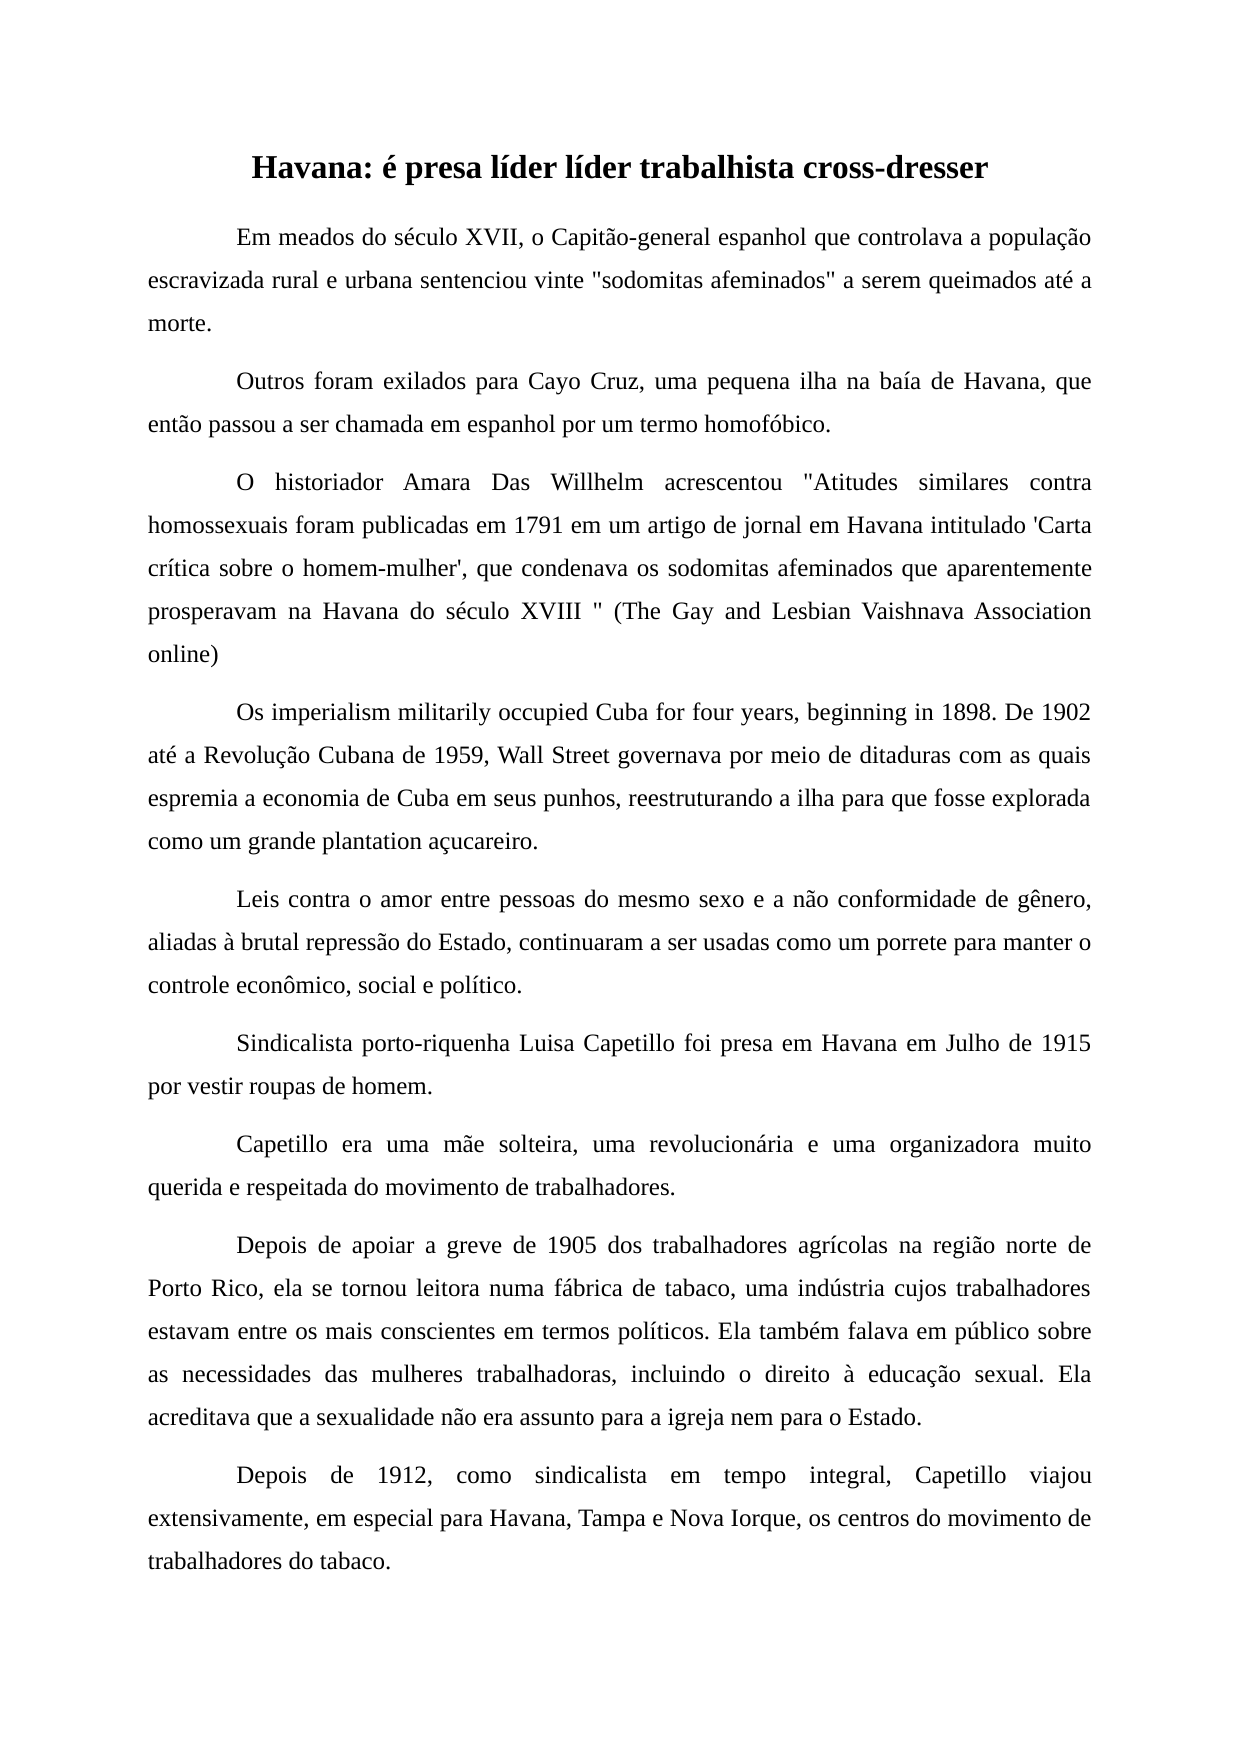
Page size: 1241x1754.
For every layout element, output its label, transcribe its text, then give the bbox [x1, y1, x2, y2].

text Depois de 1912, como sindicalista em tempo integral, Capetillo viajou extensivamente, em especial para Havana, Tampa e Nova Iorque, os centros do movimento de trabalhadores do tabaco. [148, 1460, 1093, 1575]
text Outros foram exilados para Cayo Cruz, uma pequena ilha na baía de Havana, que então passou a ser chamada em espanhol por um termo homofóbico. [148, 366, 1093, 438]
text O historiador Amara Das Willhelm acrescentou "Atitudes similares contra homossexuais foram publicadas em 1791 em um artigo de jornal em Havana intitulado 'Carta crítica sobre o homem-mulher', que condenava os sodomitas afeminados que aparentemente prosperavam na Havana do século XVIII " (The Gay and Lesbian Vaishnava Association online) [148, 467, 1093, 668]
text Os imperialism militarily occupied Cuba for four years, beginning in 1898. De 1902 até a Revolução Cubana de 1959, Wall Street governava por meio de ditaduras com as quais espremia a economia de Cuba em seus punhos, reestruturando a ilha para que fosse explorada como um grande plantation açucareiro. [148, 697, 1093, 855]
text Em meados do século XVII, o Capitão-general espanhol que controlava a população escravizada rural e urbana sentenciou vinte "sodomitas afeminados" a serem queimados até a morte. [148, 222, 1093, 337]
text Capetillo era uma mãe solteira, uma revolucionária e uma organizadora muito querida e respeitada do movimento de trabalhadores. [148, 1129, 1093, 1201]
text Leis contra o amor entre pessoas do mesmo sexo e a não conformidade de gênero, aliadas à brutal repressão do Estado, continuaram a ser usadas como um porrete para manter o controle econômico, social e político. [148, 884, 1093, 999]
text Depois de apoiar a greve de 1905 dos trabalhadores agrícolas na região norte de Porto Rico, ela se tornou leitora numa fábrica de tabaco, uma indústria cujos trabalhadores estavam entre os mais conscientes em termos políticos. Ela também falava em público sobre as necessidades das mulheres trabalhadoras, incluindo o direito à educação sexual. Ela acreditava que a sexualidade não era assunto para a igreja nem para o Estado. [148, 1230, 1093, 1431]
text Sindicalista porto-riquenha Luisa Capetillo foi presa em Havana em Julho de 1915 por vestir roupas de homem. [148, 1028, 1093, 1100]
subtitle Havana: é presa líder líder trabalhista cross-dresser [148, 148, 1093, 186]
